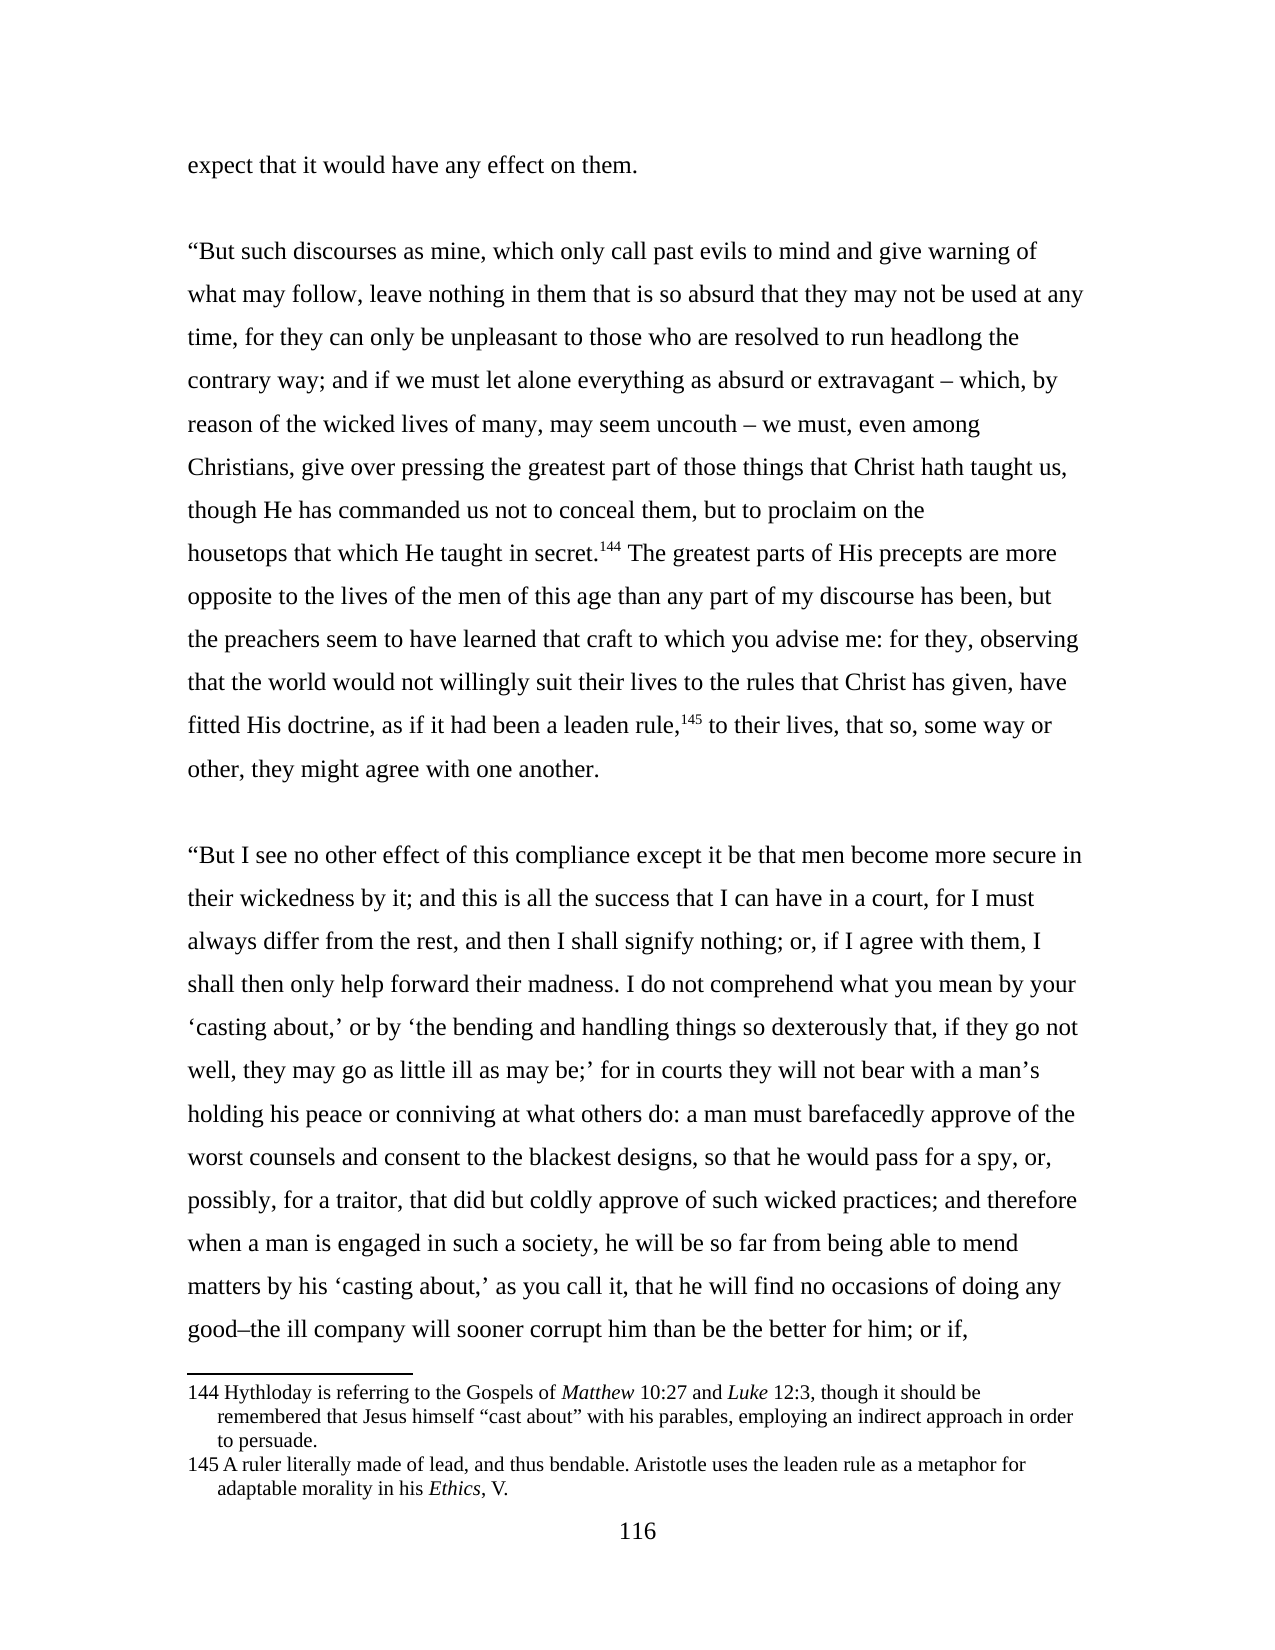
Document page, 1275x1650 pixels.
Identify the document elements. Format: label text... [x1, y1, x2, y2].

text “But such discourses as mine, which only call past evils to mind and give warning of what may follow, leave nothing in them that is so absurd that they may not be used at any time, for they can only be unpleasant to those who are resolved to run headlong the contrary way; and if we must let alone everything as absurd or extravagant – which, by reason of the wicked lives of many, may seem uncouth – we must, even among Christians, give over pressing the greatest part of those things that Christ hath taught us, though He has commanded us not to conceal them, but to proclaim on the [187, 236, 1087, 524]
text A ruler literally made of lead, and thus bendable. Aristotle uses the leaden rule as a metaphor for adaptable morality in his Ethics, V. [187, 1452, 1087, 1500]
text housetops that which He taught in secret. The greatest parts of His precepts are more opposite to the lives of the men of this age than any part of my discourse has been, but the preachers seem to have learned that craft to which you advise me: for they, observing that the world would not willingly suit their lives to the rules that Christ has given, have fitted His doctrine, as if it had been a leaden rule, to their lives, that so, some way or other, they might agree with one another. [187, 538, 1087, 782]
text Hythloday is referring to the Gospels of Matthew 10:27 and Luke 12:3, though it should be remembered that Jesus himself “cast about” with his parables, employing an indirect approach in order to persuade. [187, 1380, 1087, 1452]
text expect that it would have any effect on them. [187, 150, 1087, 179]
text “But I see no other effect of this compliance except it be that men become more secure in their wickedness by it; and this is all the success that I can have in a court, for I must always differ from the rest, and then I shall signify nothing; or, if I agree with them, I shall then only help forward their madness. I do not comprehend what you mean by your ‘casting about,’ or by ‘the bending and handling things so dexterously that, if they go not well, they may go as little ill as may be;’ for in courts they will not bear with a man’s holding his peace or conniving at what others do: a man must barefacedly approve of the worst counsels and consent to the blackest designs, so that he would pass for a spy, or, possibly, for a traitor, that did but coldly approve of such wicked practices; and therefore when a man is engaged in such a society, he will be so far from being able to mend matters by his ‘casting about,’ as you call it, that he will find no occasions of doing any good–the ill company will sooner corrupt him than be the better for him; or if, [187, 840, 1087, 1343]
